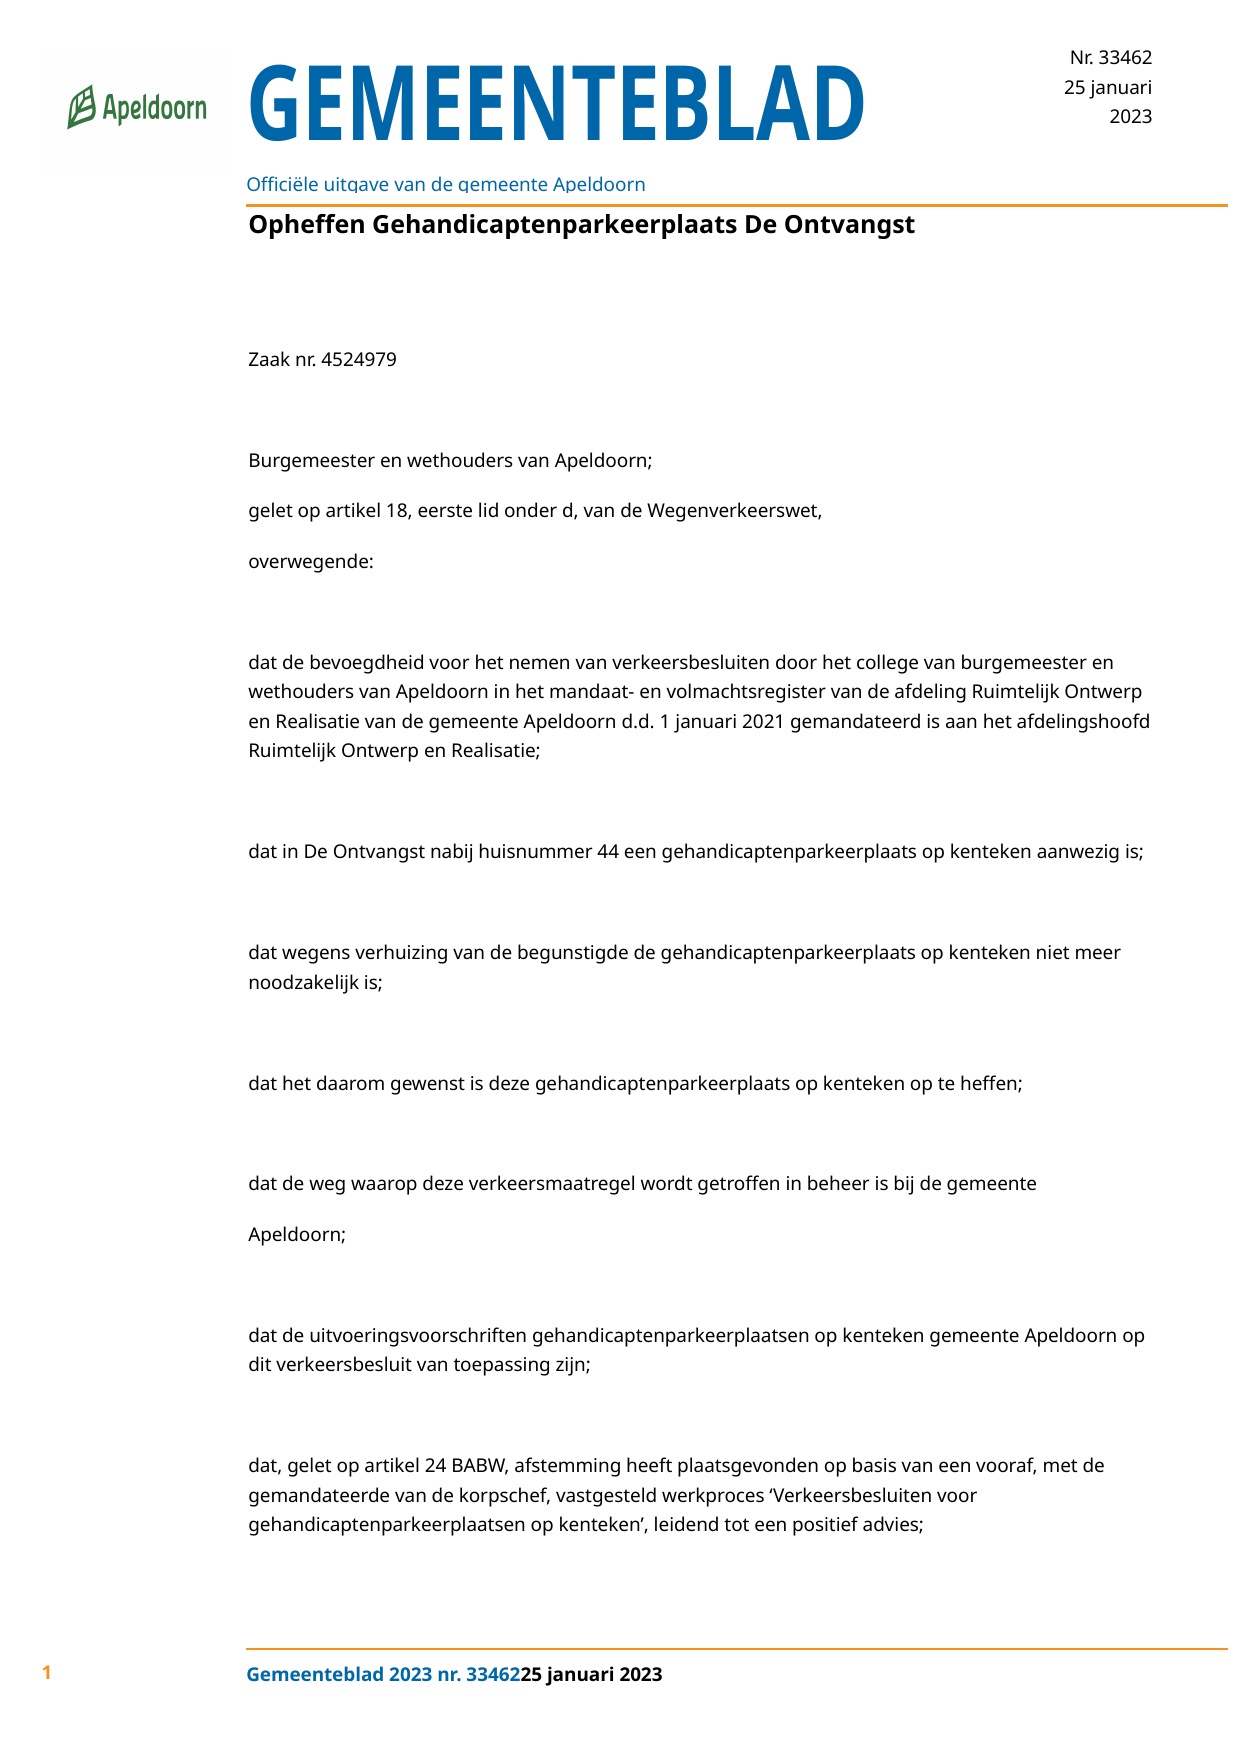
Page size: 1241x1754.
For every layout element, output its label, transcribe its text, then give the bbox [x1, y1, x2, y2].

picture [41, 47, 231, 172]
text dat in De Ontvangst nabij huisnummer 44 een gehandicaptenparkeerplaats op kenteken aanwezig is; [248, 838, 1152, 864]
text overwegende: [248, 548, 1152, 574]
text Burgemeester en wethouders van Apeldoorn; [248, 447, 1152, 473]
text dat de uitvoeringsvoorschriften gehandicaptenparkeerplaatsen op kenteken gemeente Apeldoorn op dit verkeersbesluit van toepassing zijn; [248, 1322, 1152, 1377]
text dat de bevoegdheid voor het nemen van verkeersbesluiten door het college van burgemeester en wethouders van Apeldoorn in het mandaat- en volmachtsregister van de afdeling Ruimtelijk Ontwerp en Realisatie van de gemeente Apeldoorn d.d. 1 januari 2021 gemandateerd is aan het afdelingshoofd Ruimtelijk Ontwerp en Realisatie; [248, 649, 1152, 763]
text Apeldoorn; [248, 1221, 1152, 1247]
text dat de weg waarop deze verkeersmaatregel wordt getroffen in beheer is bij de gemeente [248, 1171, 1152, 1196]
text Zaak nr. 4524979 [248, 346, 1152, 372]
text dat wegens verhuizing van de begunstigde de gehandicaptenparkeerplaats op kenteken niet meer noodzakelijk is; [248, 939, 1152, 995]
text gelet op artikel 18, eerste lid onder d, van de Wegenverkeerswet, [248, 498, 1152, 523]
text Opheffen Gehandicaptenparkeerplaats De Ontvangst [248, 207, 1152, 241]
text dat het daarom gewenst is deze gehandicaptenparkeerplaats op kenteken op te heffen; [248, 1070, 1152, 1096]
text dat, gelet op artikel 24 BABW, afstemming heeft plaatsgevonden op basis van een vooraf, met de gemandateerde van de korpschef, vastgesteld werkproces ‘Verkeersbesluiten voor gehandicaptenparkeerplaatsen op kenteken’, leidend tot een positief advies; [248, 1452, 1152, 1537]
